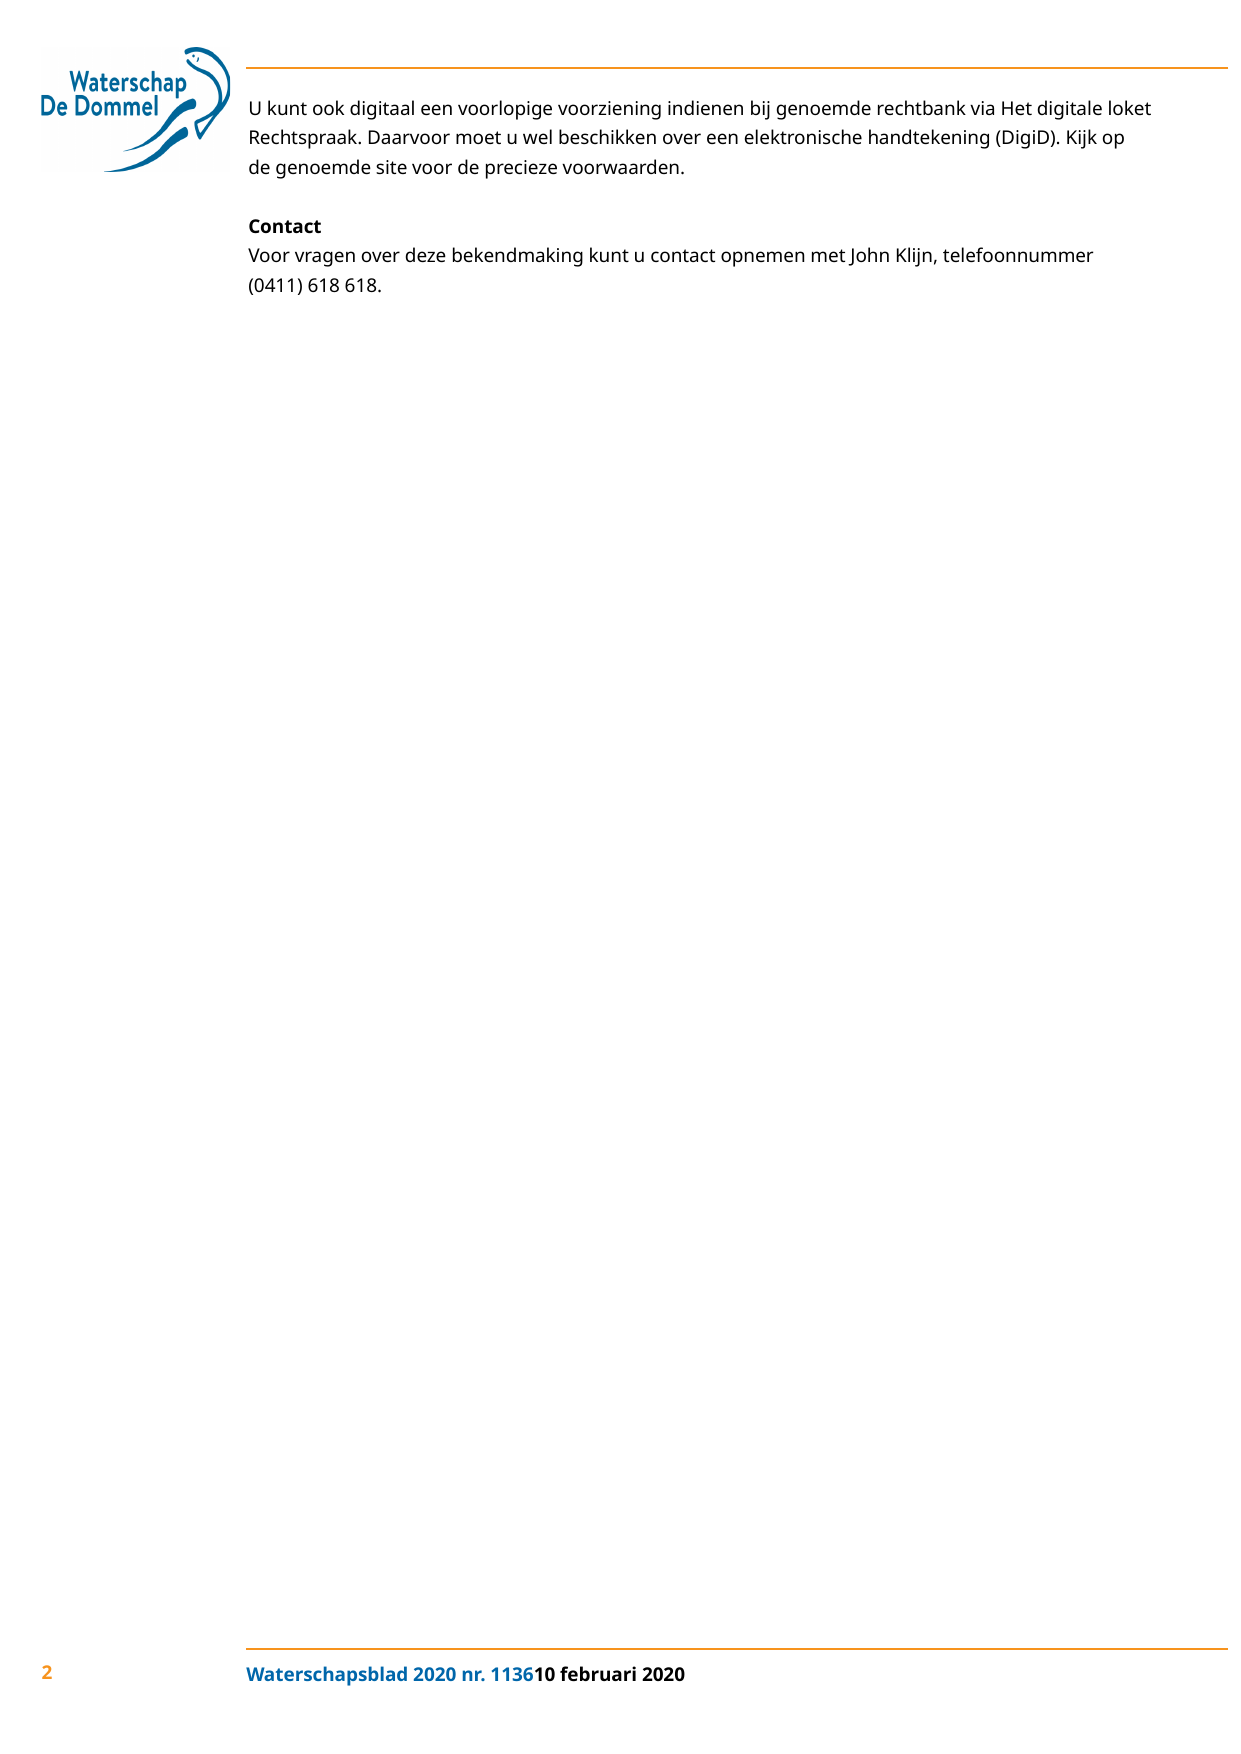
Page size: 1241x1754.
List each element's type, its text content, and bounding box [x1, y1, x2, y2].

picture [198, 118, 210, 131]
picture [41, 47, 231, 172]
picture [204, 47, 231, 76]
table_header U kunt ook digitaal een voorlopige voorziening indienen bij genoemde rechtbank via Het digitale loket Rechtspraak. Daarvoor moet u wel beschikken over een elektronische handtekening (DigiD). Kijk op de genoemde site voor de precieze voorwaarden. Contact Voor vragen over deze bekendmaking kunt u contact opnemen met John Klijn, telefoonnummer (0411) 618 618. [248, 95, 1152, 298]
picture [45, 99, 51, 111]
